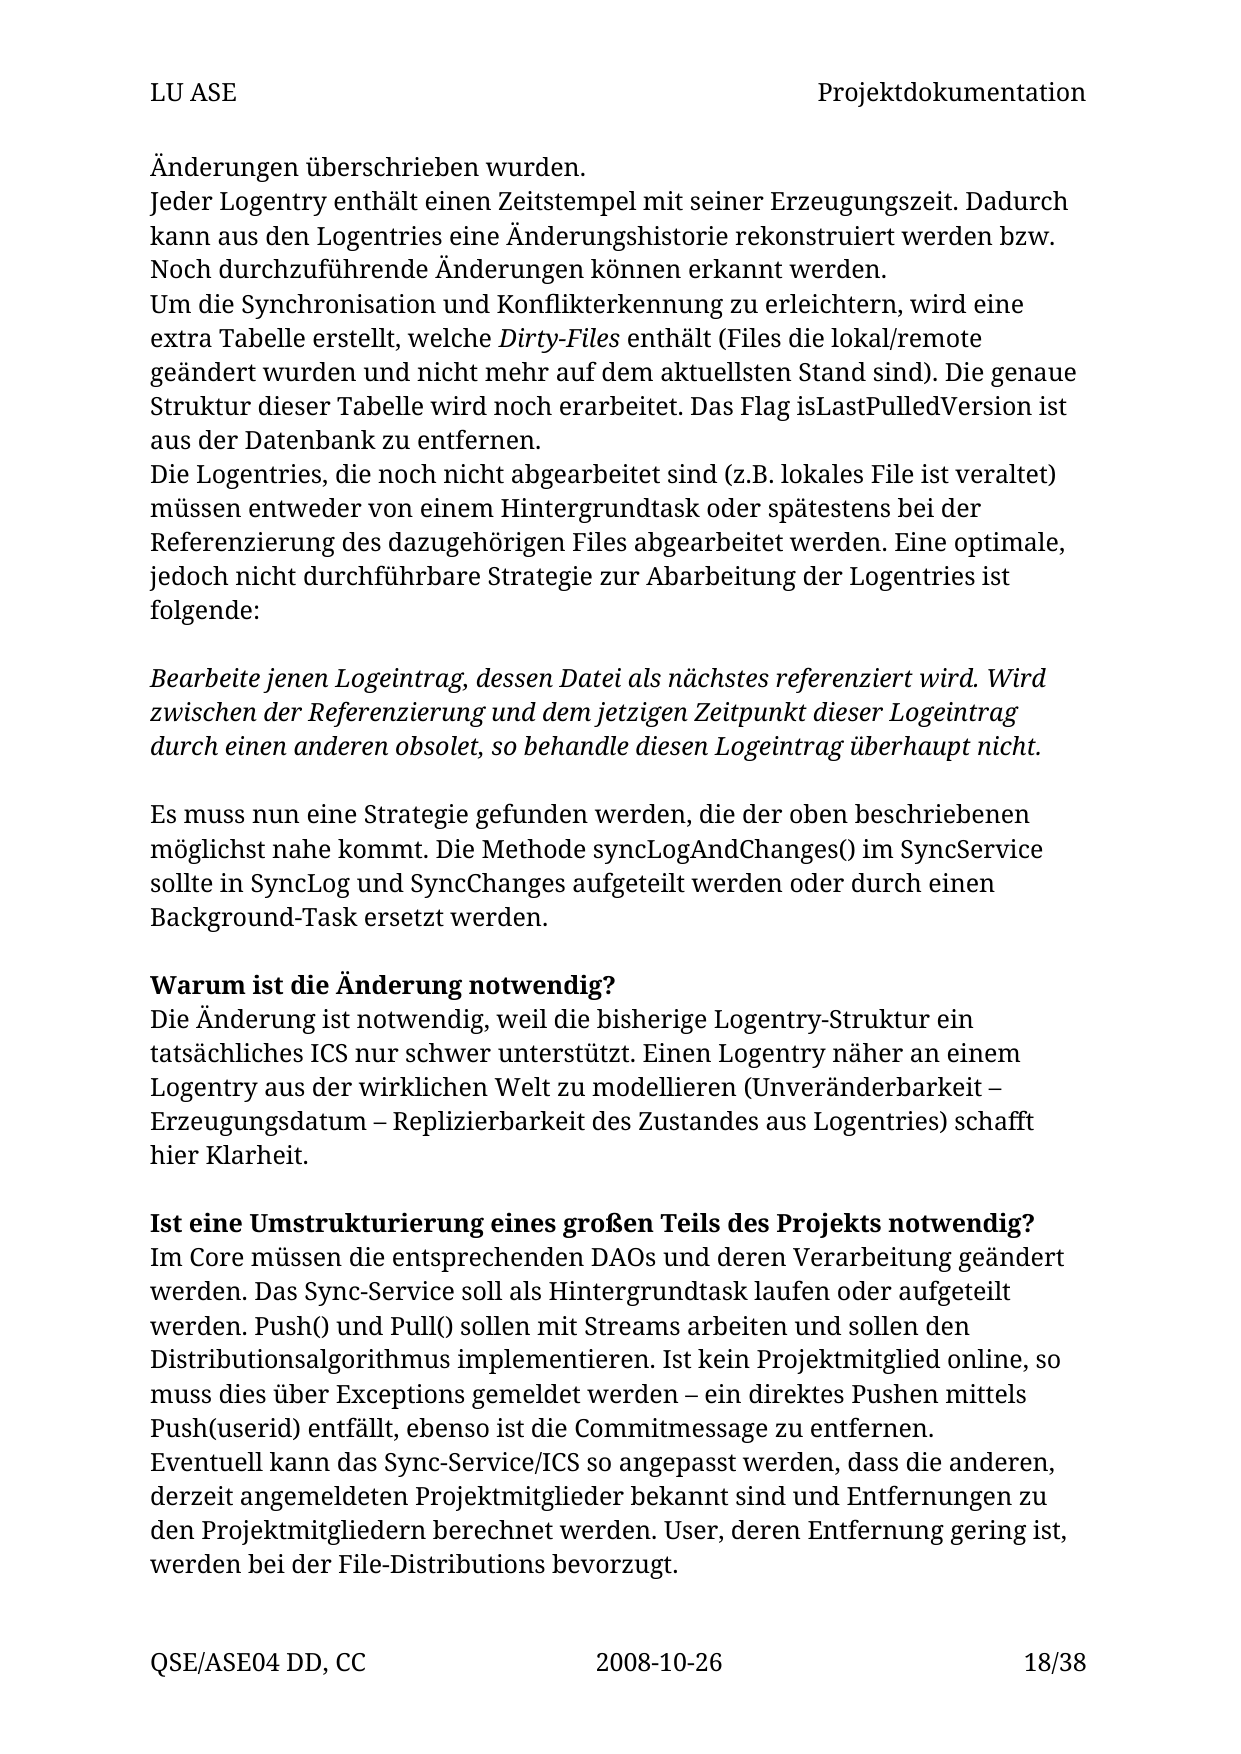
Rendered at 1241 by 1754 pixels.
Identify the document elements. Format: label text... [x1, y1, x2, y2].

text Änderungen überschrieben wurden. [150, 150, 1090, 184]
text Eventuell kann das Sync-Service/ICS so angepasst werden, dass die anderen, derzeit angemeldeten Projektmitglieder bekannt sind und Entfernungen zu den Projektmitgliedern berechnet werden. User, deren Entfernung gering ist, werden bei der File-Distributions bevorzugt. [150, 1444, 1090, 1581]
text Ist eine Umstrukturierung eines großen Teils des Projekts notwendig? [150, 1206, 1090, 1240]
text Die Änderung ist notwendig, weil die bisherige Logentry-Struktur ein tatsächliches ICS nur schwer unterstützt. Einen Logentry näher an einem Logentry aus der wirklichen Welt zu modellieren (Unveränderbarkeit – Erzeugungsdatum – Replizierbarkeit des Zustandes aus Logentries) schafft hier Klarheit. [150, 1002, 1090, 1172]
text Im Core müssen die entsprechenden DAOs und deren Verarbeitung geändert werden. Das Sync-Service soll als Hintergrundtask laufen oder aufgeteilt werden. Push() und Pull() sollen mit Streams arbeiten und sollen den Distributionsalgorithmus implementieren. Ist kein Projektmitglied online, so muss dies über Exceptions gemeldet werden – ein direktes Pushen mittels Push(userid) entfällt, ebenso ist die Commitmessage zu entfernen. [150, 1240, 1090, 1444]
text Um die Synchronisation und Konflikterkennung zu erleichtern, wird eine extra Tabelle erstellt, welche Dirty-Files enthält (Files die lokal/remote geändert wurden und nicht mehr auf dem aktuellsten Stand sind). Die genaue Struktur dieser Tabelle wird noch erarbeitet. Das Flag isLastPulledVersion ist aus der Datenbank zu entfernen. [150, 286, 1090, 457]
text Bearbeite jenen Logeintrag, dessen Datei als nächstes referenziert wird. Wird zwischen der Referenzierung und dem jetzigen Zeitpunkt dieser Logeintrag durch einen anderen obsolet, so behandle diesen Logeintrag überhaupt nicht. [150, 661, 1090, 763]
text Die Logentries, die noch nicht abgearbeitet sind (z.B. lokales File ist veraltet) müssen entweder von einem Hintergrundtask oder spätestens bei der Referenzierung des dazugehörigen Files abgearbeitet werden. Eine optimale, jedoch nicht durchführbare Strategie zur Abarbeitung der Logentries ist folgende: [150, 457, 1090, 627]
text Jeder Logentry enthält einen Zeitstempel mit seiner Erzeugungszeit. Dadurch kann aus den Logentries eine Änderungshistorie rekonstruiert werden bzw. Noch durchzuführende Änderungen können erkannt werden. [150, 184, 1090, 286]
text Es muss nun eine Strategie gefunden werden, die der oben beschriebenen möglichst nahe kommt. Die Methode syncLogAndChanges() im SyncService sollte in SyncLog und SyncChanges aufgeteilt werden oder durch einen Background-Task ersetzt werden. [150, 797, 1090, 933]
text Warum ist die Änderung notwendig? [150, 967, 1090, 1002]
